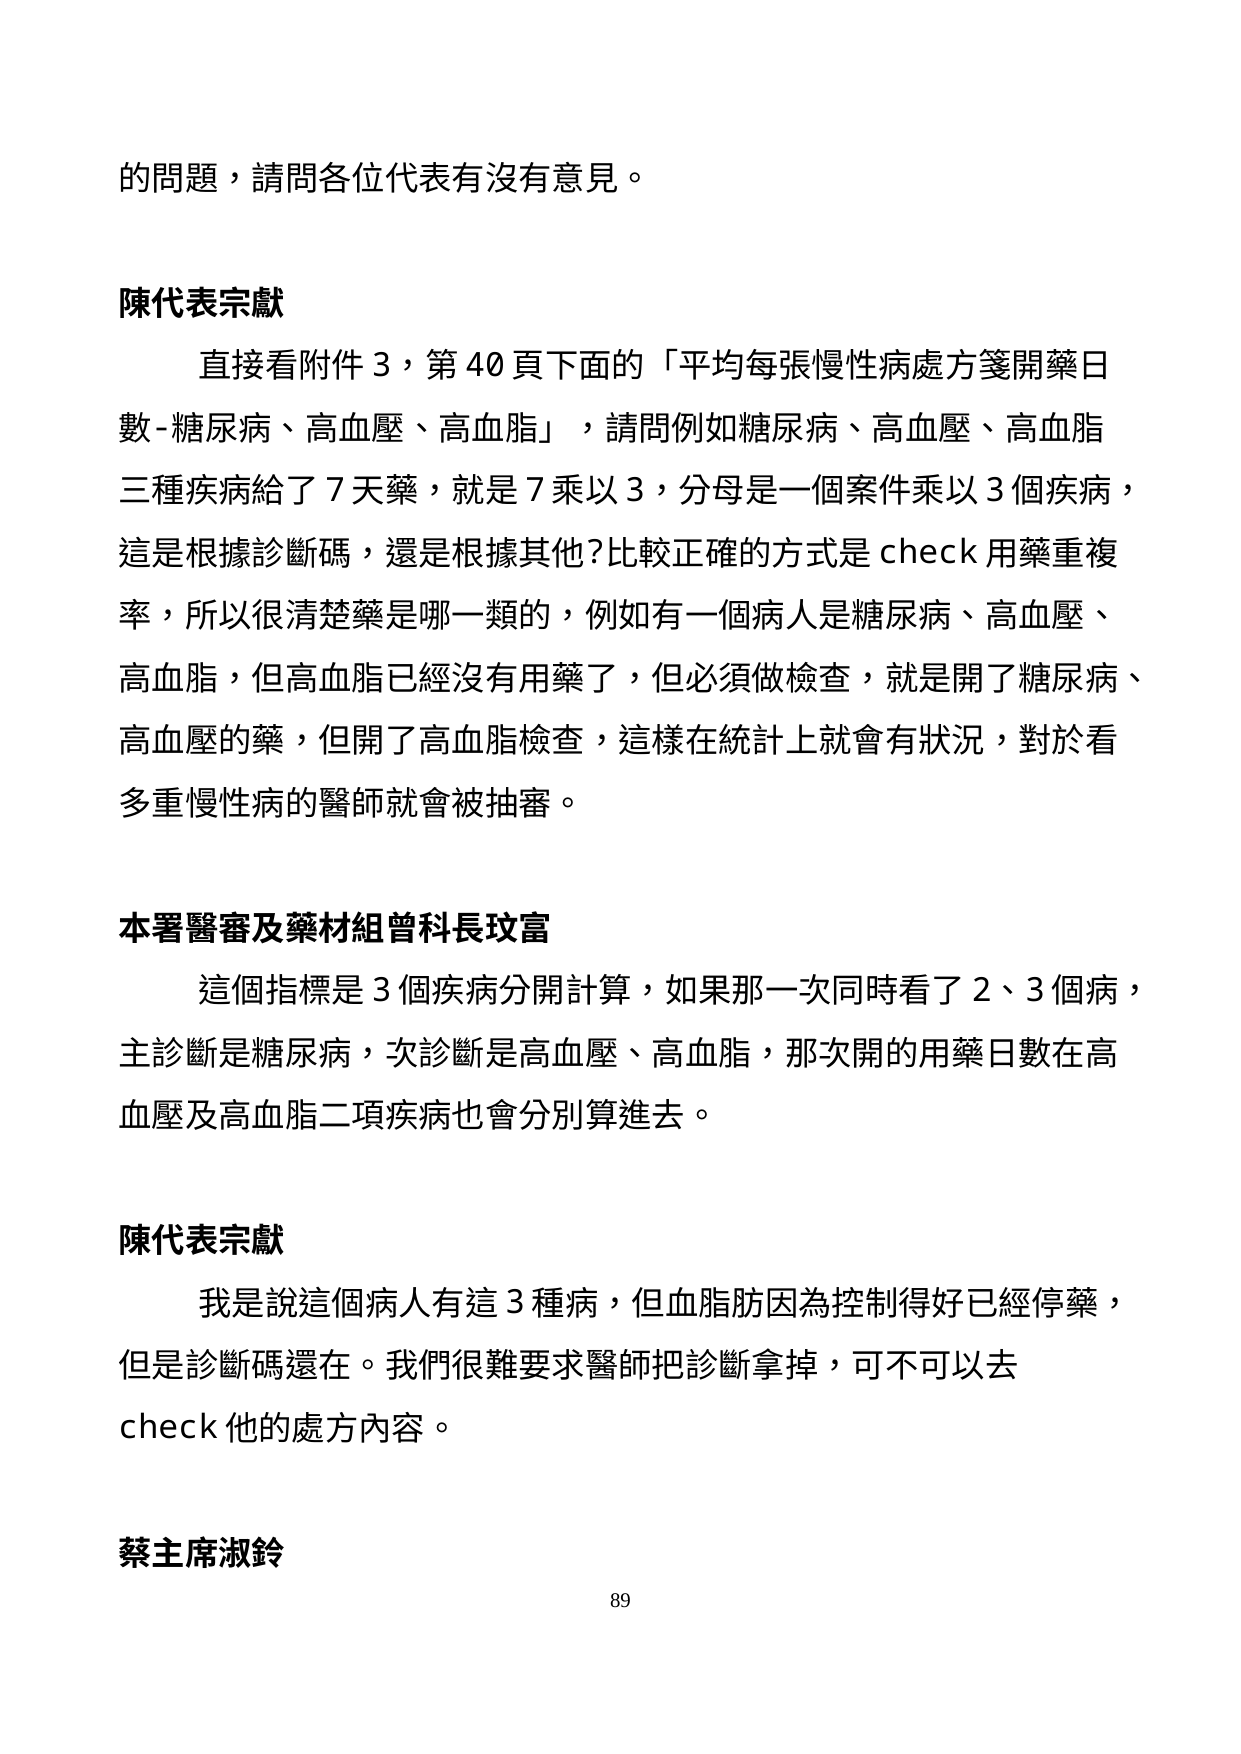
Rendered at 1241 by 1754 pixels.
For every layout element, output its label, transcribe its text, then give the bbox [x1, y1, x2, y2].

text 的問題，請問各位代表有沒有意見。 [118, 134, 1122, 197]
text 本署醫審及藥材組曾科長玟富 [118, 884, 1122, 947]
text 陳代表宗獻 [118, 259, 1122, 322]
text 直接看附件3，第40頁下面的「平均每張慢性病處方箋開藥日數-糖尿病、高血壓、高血脂」，請問例如糖尿病、高血壓、高血脂三種疾病給了7天藥，就是7乘以3，分母是一個案件乘以3個疾病，這是根據診斷碼，還是根據其他?比較正確的方式是check用藥重複率，所以很清楚藥是哪一類的，例如有一個病人是糖尿病、高血壓、高血脂，但高血脂已經沒有用藥了，但必須做檢查，就是開了糖尿病、高血壓的藥，但開了高血脂檢查，這樣在統計上就會有狀況，對於看多重慢性病的醫師就會被抽審。 [118, 322, 1122, 822]
text 蔡主席淑鈴 [118, 1509, 1122, 1572]
text 我是說這個病人有這3種病，但血脂肪因為控制得好已經停藥，但是診斷碼還在。我們很難要求醫師把診斷拿掉，可不可以去check他的處方內容。 [118, 1259, 1122, 1447]
text 陳代表宗獻 [118, 1197, 1122, 1259]
text 這個指標是3個疾病分開計算，如果那一次同時看了2、3個病，主診斷是糖尿病，次診斷是高血壓、高血脂，那次開的用藥日數在高血壓及高血脂二項疾病也會分別算進去。 [118, 947, 1122, 1134]
